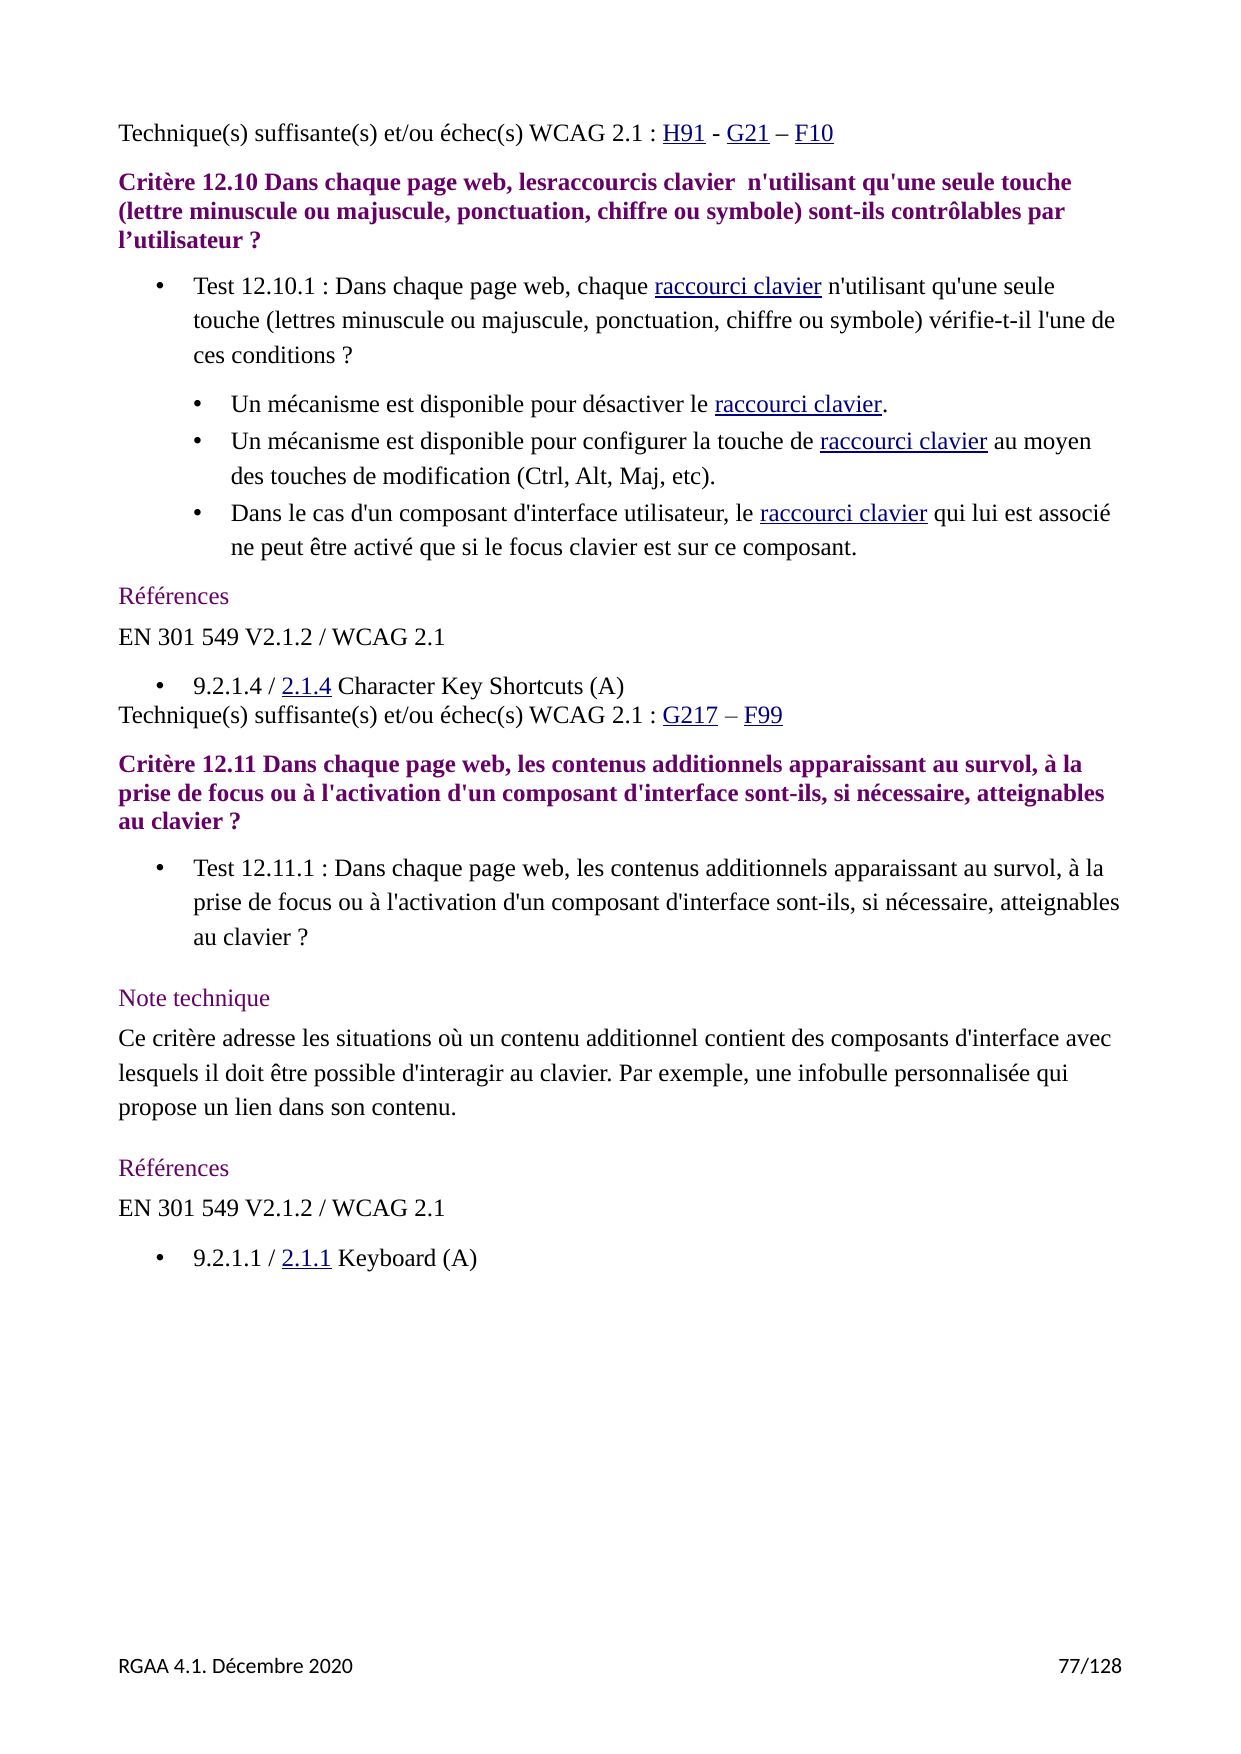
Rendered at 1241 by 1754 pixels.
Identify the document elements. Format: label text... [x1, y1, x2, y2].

text Ce critère adresse les situations où un contenu additionnel contient des composants d'interface avec lesquels il doit être possible d'interagir au clavier. Par exemple, une infobulle personnalisée qui propose un lien dans son contenu. [118, 1023, 1122, 1121]
list 9.2.1.1 / 2.1.1 Keyboard (A) [156, 1243, 1122, 1271]
list Test 12.11.1 : Dans chaque page web, les contenus additionnels apparaissant au survol, à la prise de focus ou à l'activation d'un composant d'interface sont-ils, si nécessaire, atteignables au clavier ? [156, 853, 1122, 951]
subtitle Références [118, 1153, 1122, 1182]
list Un mécanisme est disponible pour désactiver le raccourci clavier. [193, 389, 1122, 418]
list 9.2.1.4 / 2.1.4 Character Key Shortcuts (A) [156, 671, 1122, 700]
text EN 301 549 V2.1.2 / WCAG 2.1 [118, 622, 1122, 651]
subtitle Critère 12.10 Dans chaque page web, lesraccourcis clavier n'utilisant qu'une seule touche (lettre minuscule ou majuscule, ponctuation, chiffre ou symbole) sont-ils contrôlables par l’utilisateur ? [118, 167, 1122, 253]
subtitle Note technique [118, 983, 1122, 1011]
list Test 12.10.1 : Dans chaque page web, chaque raccourci clavier n'utilisant qu'une seule touche (lettres minuscule ou majuscule, ponctuation, chiffre ou symbole) vérifie-t-il l'une de ces conditions ? [156, 271, 1122, 369]
subtitle Références [118, 581, 1122, 610]
subtitle Critère 12.11 Dans chaque page web, les contenus additionnels apparaissant au survol, à la prise de focus ou à l'activation d'un composant d'interface sont-ils, si nécessaire, atteignables au clavier ? [118, 749, 1122, 835]
list Un mécanisme est disponible pour configurer la touche de raccourci clavier au moyen des touches de modification (Ctrl, Alt, Maj, etc). [193, 426, 1122, 489]
list Dans le cas d'un composant d'interface utilisateur, le raccourci clavier qui lui est associé ne peut être activé que si le focus clavier est sur ce composant. [193, 498, 1122, 561]
text EN 301 549 V2.1.2 / WCAG 2.1 [118, 1193, 1122, 1222]
text Technique(s) suffisante(s) et/ou échec(s) WCAG 2.1 : G217 – F99 [118, 700, 1122, 729]
text Technique(s) suffisante(s) et/ou échec(s) WCAG 2.1 : H91 - G21 – F10 [118, 118, 1122, 147]
